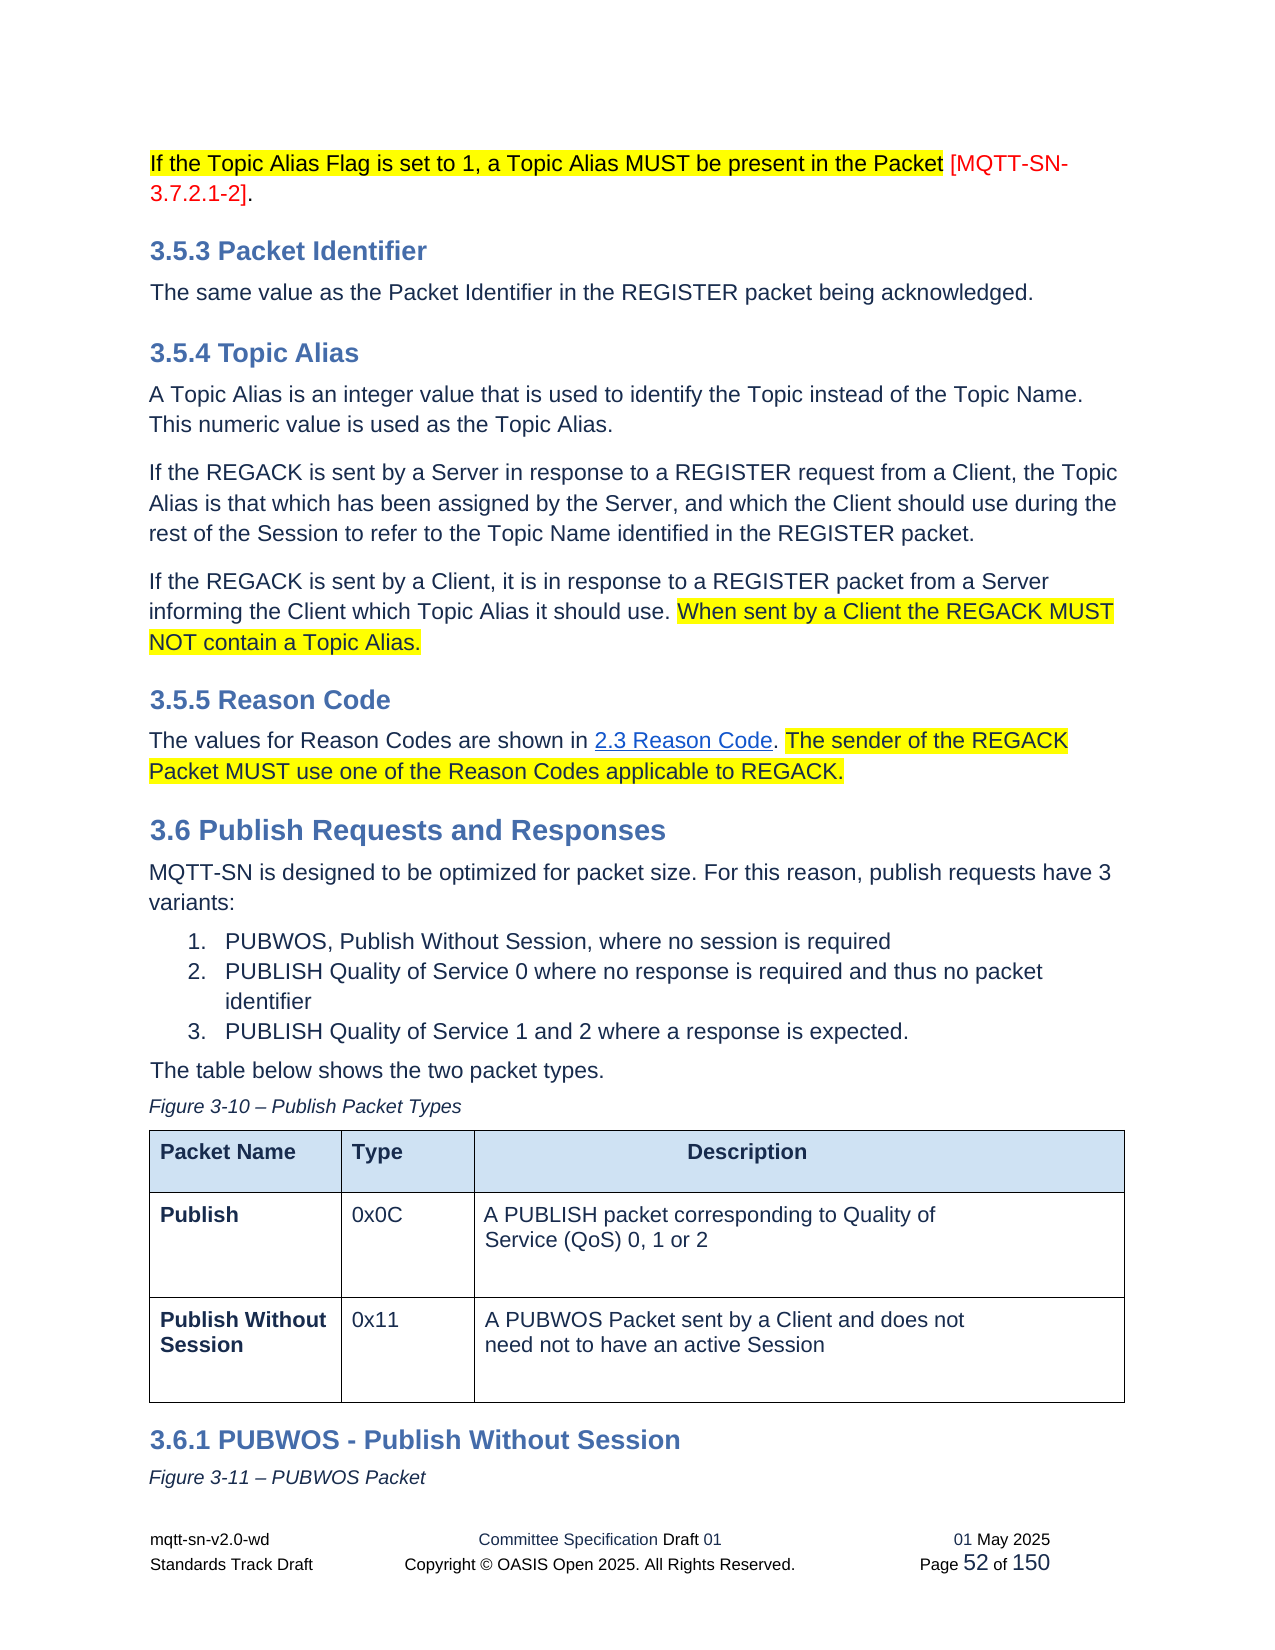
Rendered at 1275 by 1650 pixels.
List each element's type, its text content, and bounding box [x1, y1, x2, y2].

table_header Packet Name [150, 1131, 341, 1192]
table_cell Publish [150, 1193, 341, 1297]
text Figure 3-10 – Publish Packet Types [148, 1095, 1124, 1118]
subtitle 3.6 Publish Requests and Responses [150, 813, 1124, 846]
table_header Type [342, 1131, 474, 1192]
text If the Topic Alias Flag is set to 1, a Topic Alias MUST be present in the Packet [MQTT-SN-3.7.2.1-2]. [150, 150, 1124, 207]
text MQTT-SN is designed to be optimized for packet size. For this reason, publish requests have 3 variants: [148, 859, 1124, 915]
text The same value as the Packet Identifier in the REGISTER packet being acknowledged. [150, 279, 1124, 306]
text The table below shows the two packet types. [150, 1057, 1124, 1083]
text A Topic Alias is an integer value that is used to identify the Topic instead of the Topic Name. This numeric value is used as the Topic Alias. [148, 381, 1124, 437]
table_cell 0x11 [342, 1298, 474, 1402]
table_cell 0x0C [342, 1193, 474, 1297]
subtitle 3.6.1 PUBWOS - Publish Without Session [150, 1424, 1124, 1455]
text The values for Reason Codes are shown in 2.3 Reason Code. The sender of the REGACK Packet MUST use one of the Reason Codes applicable to REGACK. [148, 727, 1124, 784]
table_cell A PUBLISH packet corresponding to Quality of Service (QoS) 0, 1 or 2 [475, 1193, 1124, 1297]
text If the REGACK is sent by a Server in response to a REGISTER request from a Client, the Topic Alias is that which has been assigned by the Server, and which the Client should use during the rest of the Session to refer to the Topic Name identified in the REGISTER packet. [148, 459, 1124, 546]
table_header Description [475, 1131, 1124, 1192]
table_cell Publish Without Session [150, 1298, 341, 1402]
list PUBLISH Quality of Service 1 and 2 where a response is expected. [187, 1018, 1124, 1044]
text If the REGACK is sent by a Client, it is in response to a REGISTER packet from a Server informing the Client which Topic Alias it should use. When sent by a Client the REGACK MUST NOT contain a Topic Alias. [148, 568, 1124, 655]
subtitle 3.5.5 Reason Code [150, 684, 1124, 715]
subtitle 3.5.4 Topic Alias [150, 337, 1124, 368]
subtitle 3.5.3 Packet Identifier [150, 235, 1124, 267]
table_cell A PUBWOS Packet sent by a Client and does not need not to have an active Session [475, 1298, 1124, 1402]
list PUBLISH Quality of Service 0 where no response is required and thus no packet identifier [187, 958, 1124, 1014]
list PUBWOS, Publish Without Session, where no session is required [187, 928, 1124, 954]
text Figure 3-11 – PUBWOS Packet [148, 1466, 1124, 1489]
